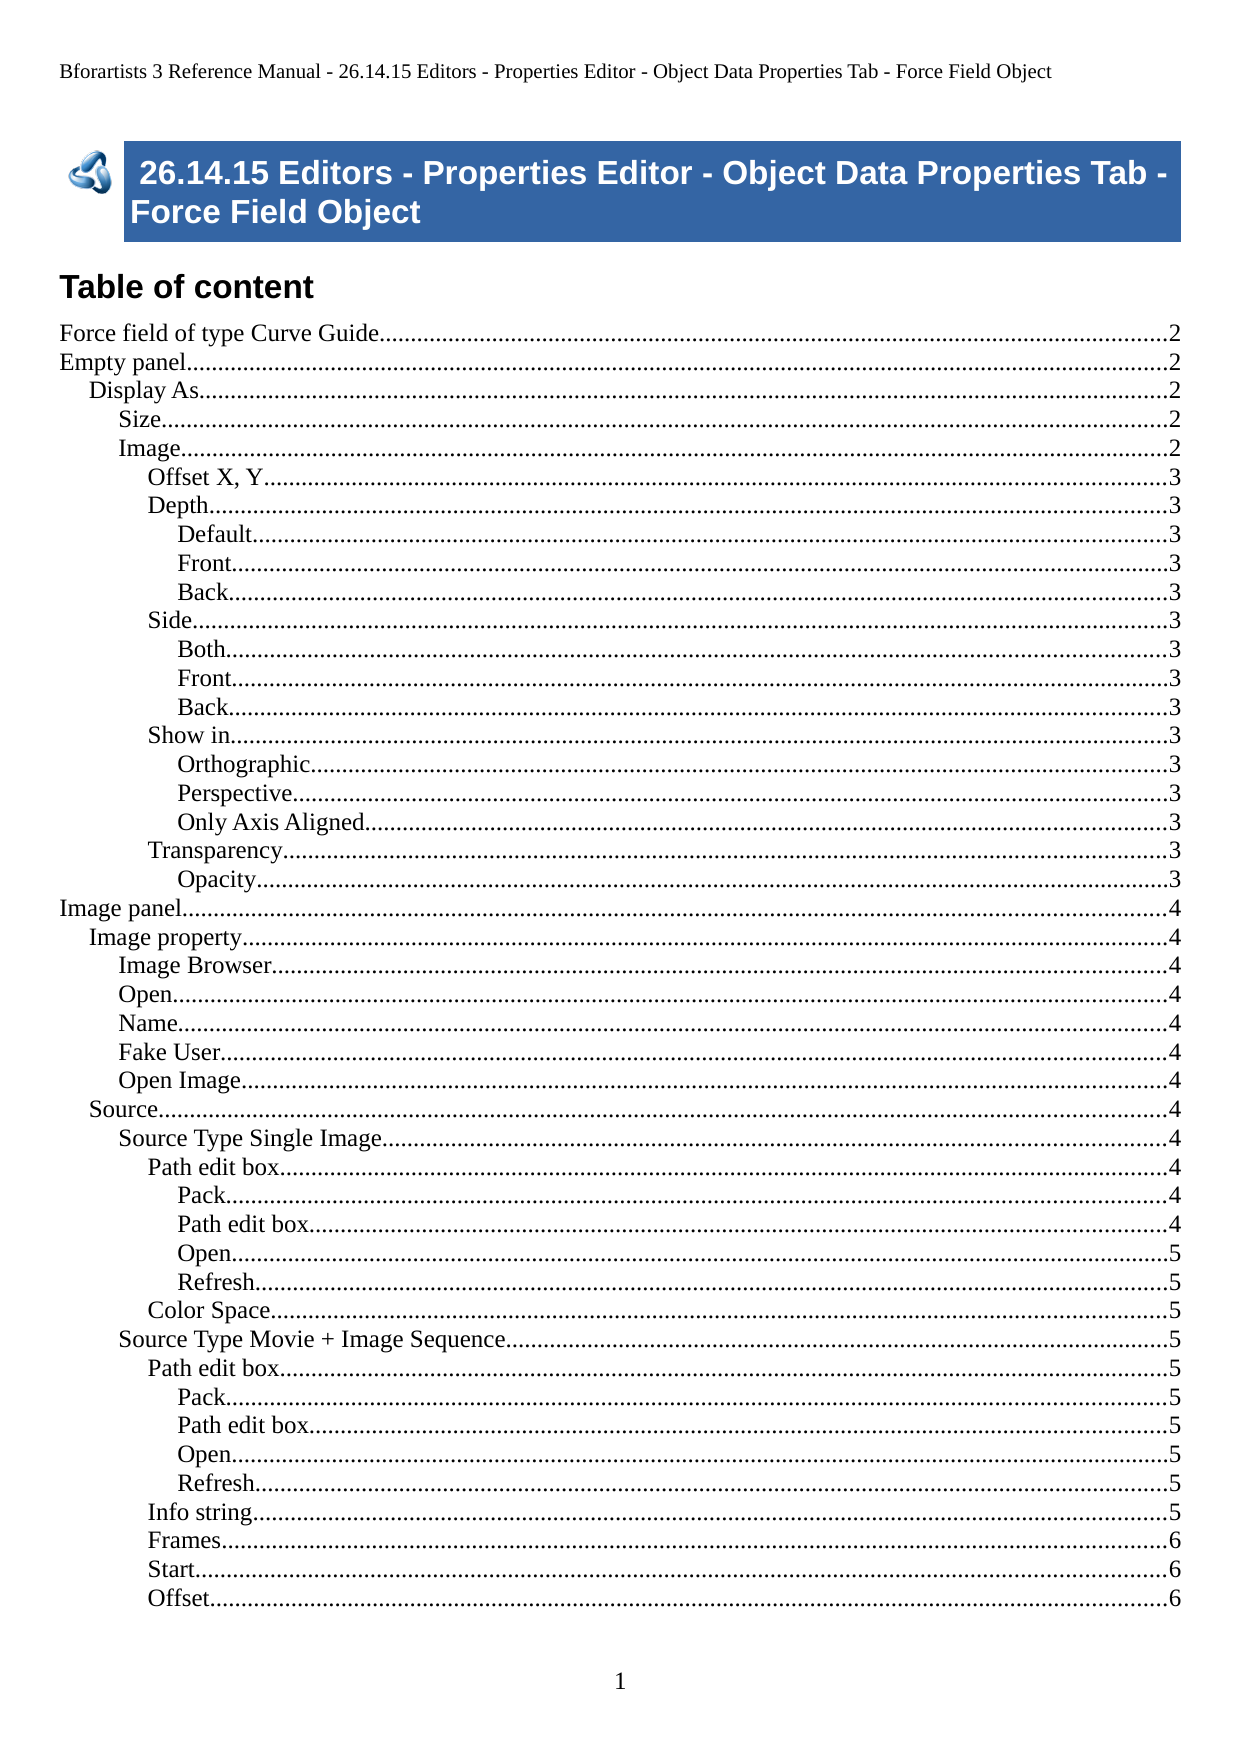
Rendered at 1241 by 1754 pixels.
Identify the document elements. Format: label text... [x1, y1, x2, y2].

text Frames 6 [147, 1525, 1181, 1554]
text Force field of type Curve Guide 2 [59, 318, 1181, 347]
text Front 3 [177, 548, 1181, 577]
text Pack 4 [177, 1180, 1181, 1209]
text Side 3 [147, 605, 1181, 634]
text Open 4 [118, 979, 1181, 1008]
text Open 5 [177, 1238, 1181, 1267]
picture [65, 147, 114, 197]
table_header [59, 141, 124, 242]
text Back 3 [177, 692, 1181, 720]
text Orthographic 3 [177, 749, 1181, 778]
text Front 3 [177, 663, 1181, 692]
text Source Type Movie + Image Sequence 5 [118, 1324, 1181, 1353]
text Pack 5 [177, 1382, 1181, 1410]
text Path edit box 5 [147, 1353, 1181, 1382]
text Path edit box 4 [177, 1209, 1181, 1238]
text Fake User 4 [118, 1037, 1181, 1065]
text Image property 4 [88, 922, 1181, 950]
text Refresh 5 [177, 1468, 1181, 1497]
text Both 3 [177, 634, 1181, 663]
text Perspective 3 [177, 778, 1181, 807]
text Size 2 [118, 404, 1181, 433]
text Offset 6 [147, 1583, 1181, 1612]
text Transparency 3 [147, 835, 1181, 864]
text Only Axis Aligned 3 [177, 807, 1181, 835]
text Default 3 [177, 519, 1181, 548]
text Display As 2 [88, 375, 1181, 404]
text Refresh 5 [177, 1267, 1181, 1295]
table_header 26.14.15 Editors - Properties Editor - Object Data Properties Tab - Force Field Object [124, 141, 1181, 242]
text Color Space 5 [147, 1295, 1181, 1324]
text Source Type Single Image 4 [118, 1123, 1181, 1152]
subtitle Table of content [59, 267, 1181, 305]
text Empty panel 2 [59, 347, 1181, 375]
text Opacity 3 [177, 864, 1181, 893]
text Open 5 [177, 1439, 1181, 1468]
text Source 4 [88, 1094, 1181, 1123]
text Offset X, Y 3 [147, 462, 1181, 490]
text Image Browser 4 [118, 950, 1181, 979]
text Image panel 4 [59, 893, 1181, 922]
text Path edit box 5 [177, 1410, 1181, 1439]
text Show in 3 [147, 720, 1181, 749]
text Info string 5 [147, 1497, 1181, 1525]
text Start 6 [147, 1554, 1181, 1583]
text Name 4 [118, 1008, 1181, 1037]
text Depth 3 [147, 490, 1181, 519]
text Open Image 4 [118, 1065, 1181, 1094]
text Image 2 [118, 433, 1181, 462]
text Path edit box 4 [147, 1152, 1181, 1180]
text Back 3 [177, 577, 1181, 605]
